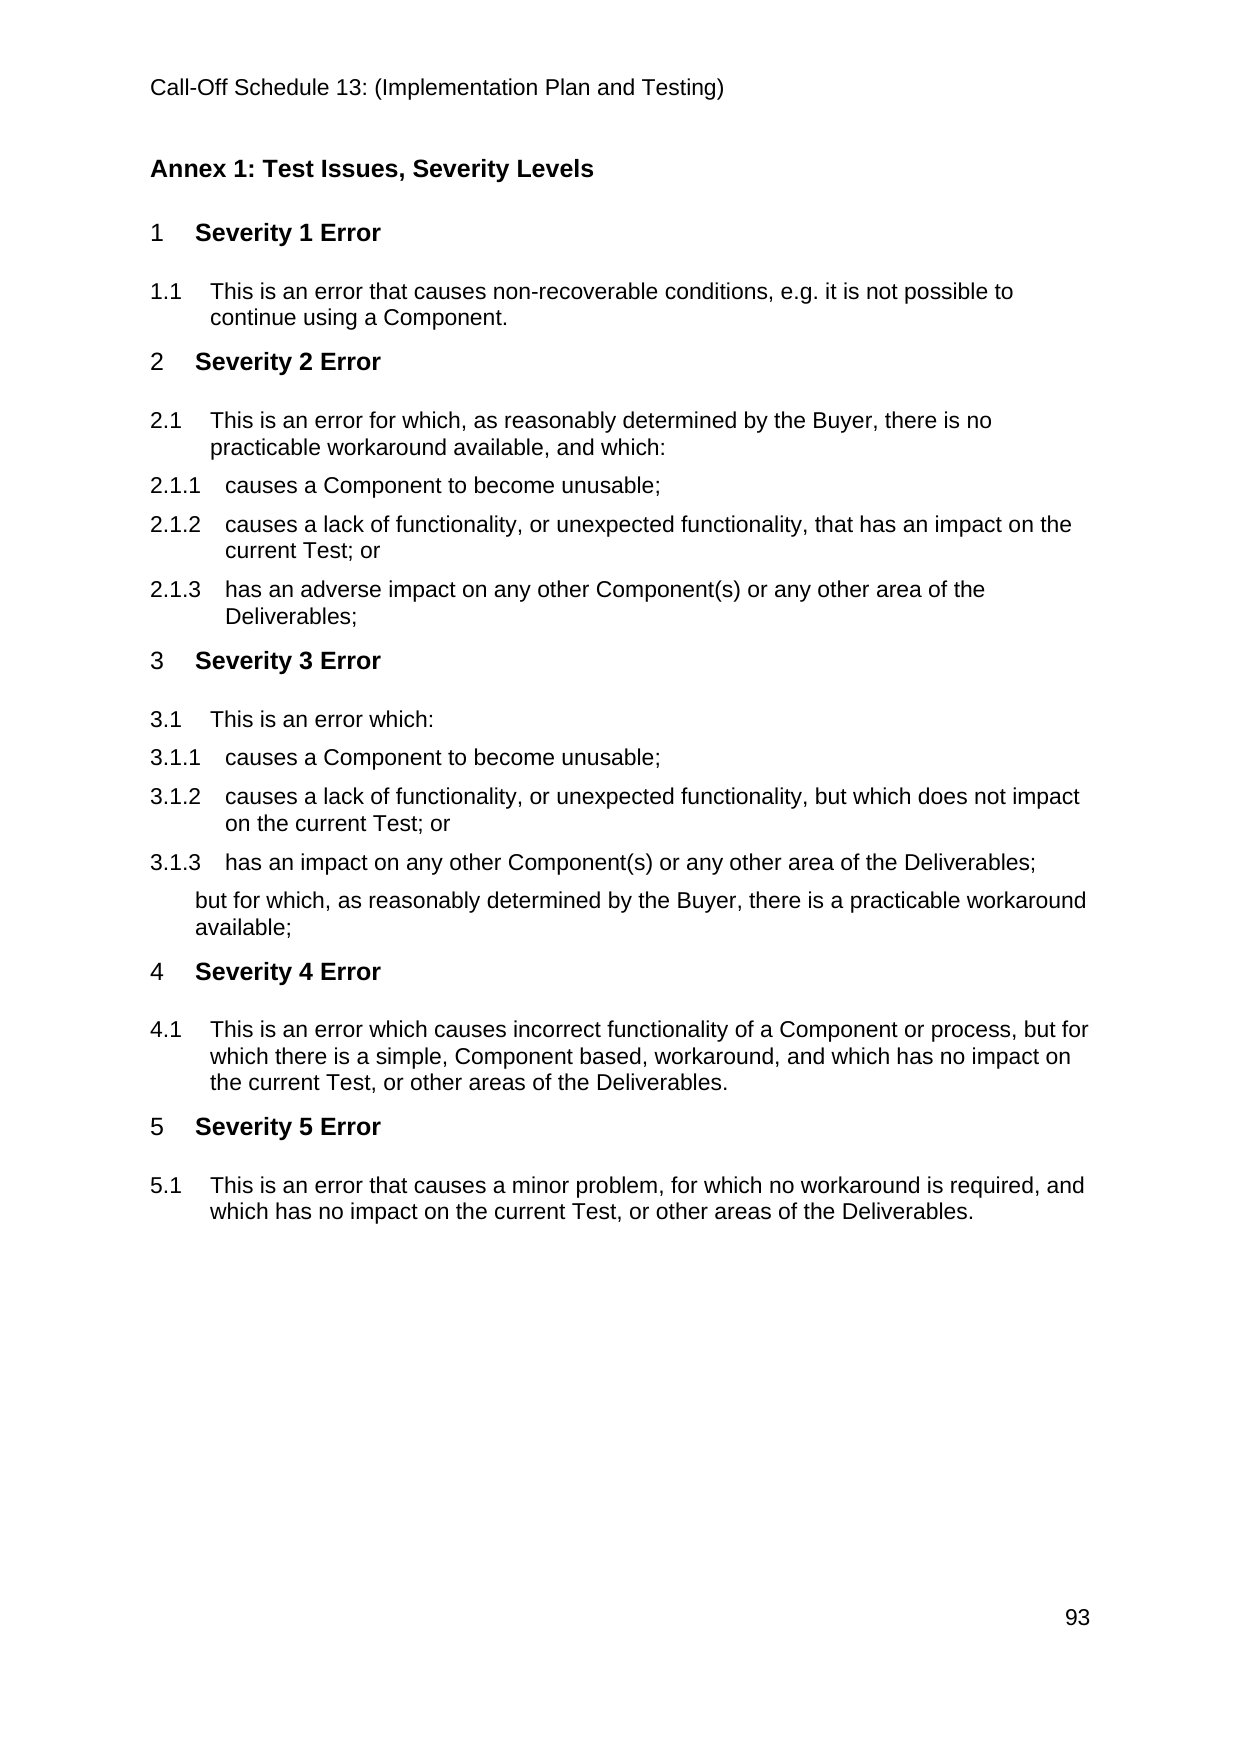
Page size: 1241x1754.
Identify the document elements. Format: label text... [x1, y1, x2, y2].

subtitle Severity 5 Error [150, 1112, 1090, 1141]
list This is an error that causes non-recoverable conditions, e.g. it is not possible to continue using a Component. [150, 278, 1090, 331]
list but for which, as reasonably determined by the Buyer, there is a practicable workaround available; [195, 887, 1090, 940]
list causes a lack of functionality, or unexpected functionality, that has an impact on the current Test; or [150, 511, 1090, 564]
list causes a Component to become unusable; [150, 744, 1090, 771]
list This is an error which causes incorrect functionality of a Component or process, but for which there is a simple, Component based, workaround, and which has no impact on the current Test, or other areas of the Deliverables. [150, 1016, 1090, 1096]
list causes a lack of functionality, or unexpected functionality, but which does not impact on the current Test; or [150, 783, 1090, 836]
list This is an error for which, as reasonably determined by the Buyer, there is no practicable workaround available, and which: [150, 407, 1090, 460]
subtitle Severity 2 Error [150, 347, 1090, 376]
list This is an error which: [150, 706, 1090, 732]
subtitle Severity 1 Error [150, 218, 1090, 247]
list This is an error that causes a minor problem, for which no workaround is required, and which has no impact on the current Test, or other areas of the Deliverables. [150, 1172, 1090, 1225]
subtitle Severity 3 Error [150, 646, 1090, 674]
subtitle Severity 4 Error [150, 957, 1090, 985]
list has an impact on any other Component(s) or any other area of the Deliverables; [150, 848, 1090, 875]
subtitle Annex 1: Test Issues, Severity Levels [150, 154, 1090, 183]
list causes a Component to become unusable; [150, 472, 1090, 499]
list has an adverse impact on any other Component(s) or any other area of the Deliverables; [150, 576, 1090, 629]
